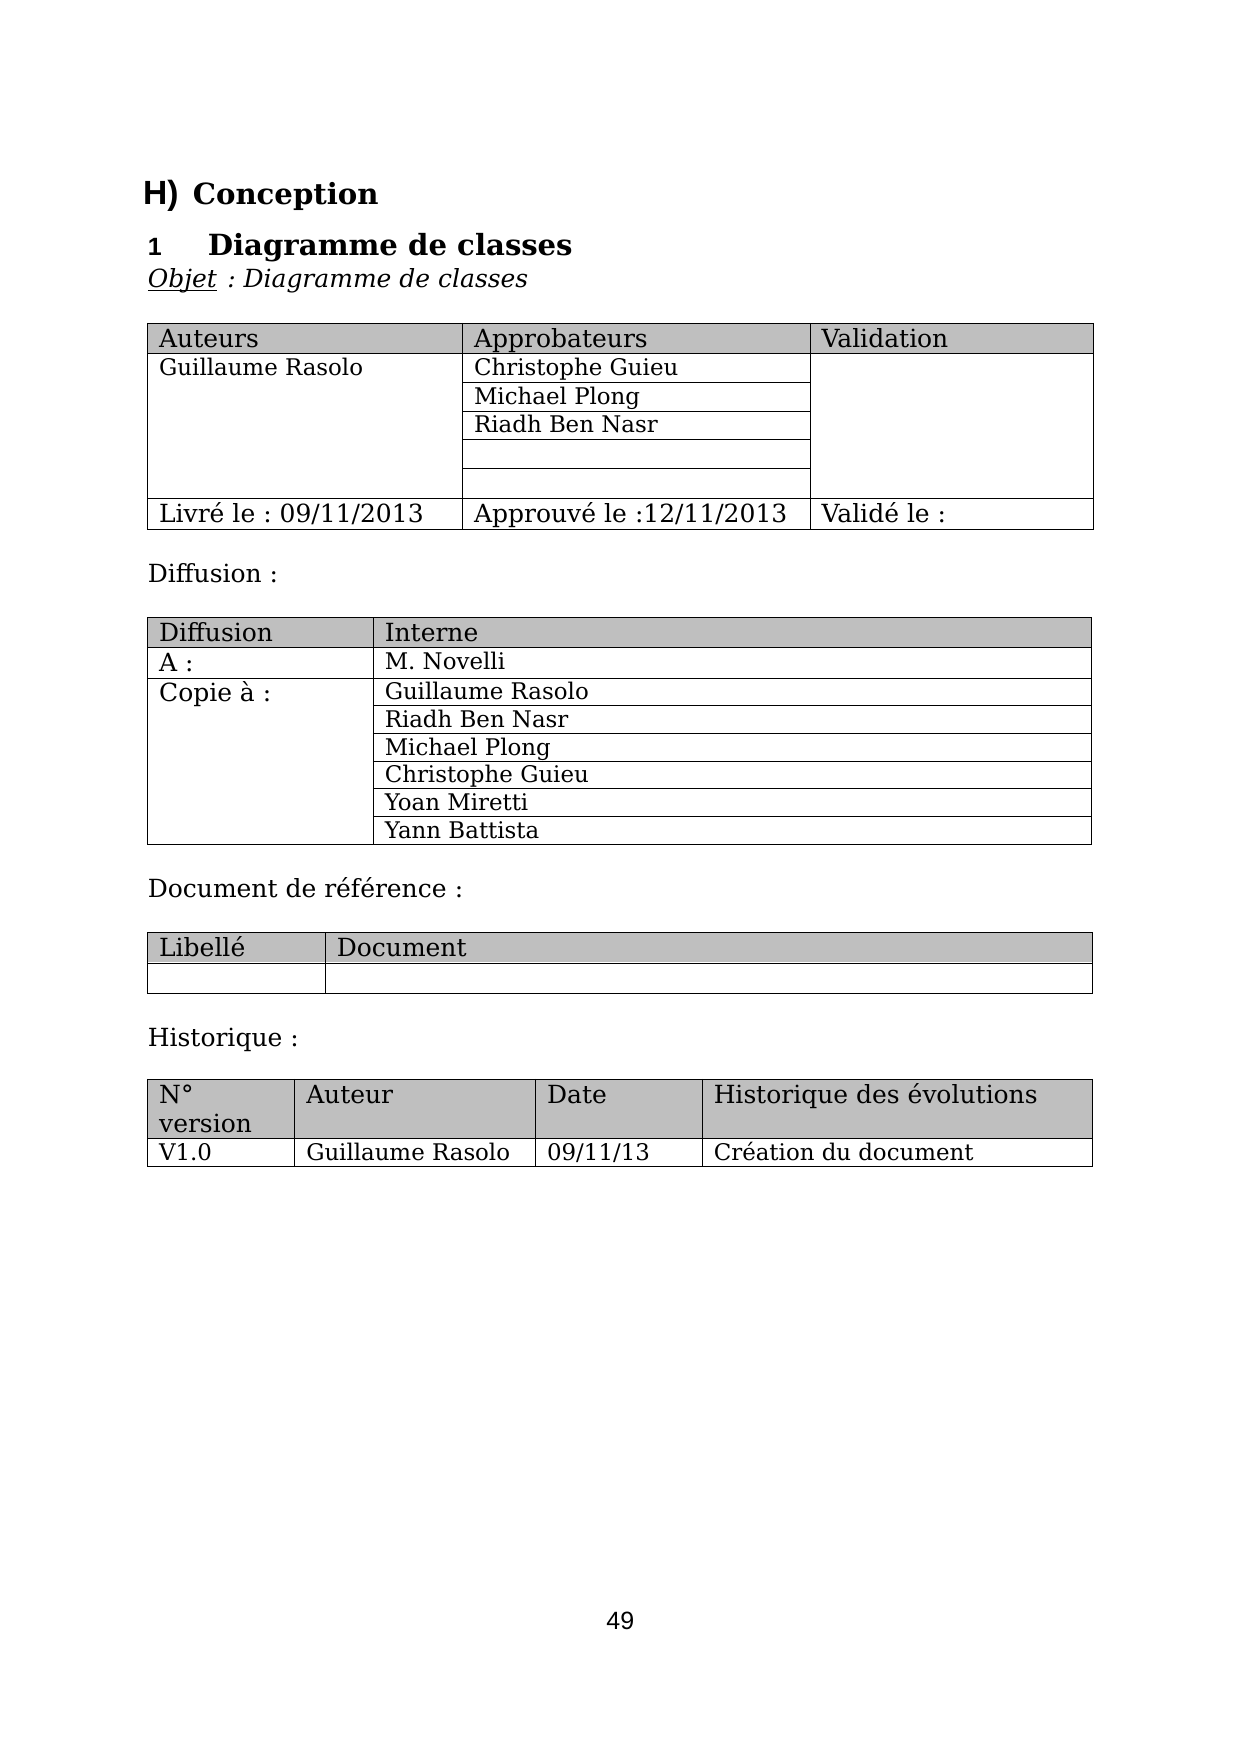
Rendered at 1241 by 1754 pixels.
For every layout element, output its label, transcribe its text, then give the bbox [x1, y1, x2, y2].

text Objet : Diagramme de classes [148, 264, 1093, 294]
table_header Approbateurs [463, 324, 810, 353]
table_cell Création du document [703, 1139, 1092, 1166]
table_cell [463, 440, 810, 468]
table_cell Livré le : 09/11/2013 [148, 499, 462, 528]
text Diffusion : [148, 559, 1093, 588]
table_cell A : [148, 648, 373, 677]
table_header Diffusion [148, 618, 373, 647]
table_cell [463, 469, 810, 498]
table_header N° version [148, 1080, 294, 1138]
table_header Date [536, 1080, 702, 1138]
table_header Auteur [295, 1080, 535, 1138]
table_cell Approuvé le :12/11/2013 [463, 499, 810, 528]
table_header Auteurs [148, 324, 462, 353]
subtitle Conception [143, 173, 1093, 211]
table_cell M. Novelli [374, 648, 1091, 677]
table_header Interne [374, 618, 1091, 647]
table_cell [148, 964, 325, 993]
table_cell V1.0 [148, 1139, 294, 1166]
table_cell Riadh Ben Nasr [374, 706, 1091, 733]
table_header Document [326, 933, 1092, 962]
table_header Validation [811, 324, 1093, 353]
table_cell Validé le : [811, 499, 1093, 528]
table_cell Michael Plong [463, 383, 810, 411]
table_cell Yoan Miretti [374, 789, 1091, 816]
table_cell Michael Plong [374, 734, 1091, 761]
table_cell Guillaume Rasolo [148, 354, 462, 498]
text Document de référence : [148, 874, 1093, 903]
table_header Libellé [148, 933, 325, 962]
text Historique : [148, 1023, 1093, 1052]
table_cell [326, 964, 1092, 993]
table_cell Guillaume Rasolo [374, 679, 1091, 705]
table_cell [811, 354, 1093, 498]
table_cell Guillaume Rasolo [295, 1139, 535, 1166]
subtitle Diagramme de classes [148, 228, 1093, 262]
table_cell Copie à : [148, 679, 373, 844]
table_cell Riadh Ben Nasr [463, 412, 810, 439]
table_cell Yann Battista [374, 817, 1091, 844]
table_header Historique des évolutions [703, 1080, 1092, 1138]
table_cell Christophe Guieu [374, 762, 1091, 788]
table_cell 09/11/13 [536, 1139, 702, 1166]
table_cell Christophe Guieu [463, 354, 810, 382]
